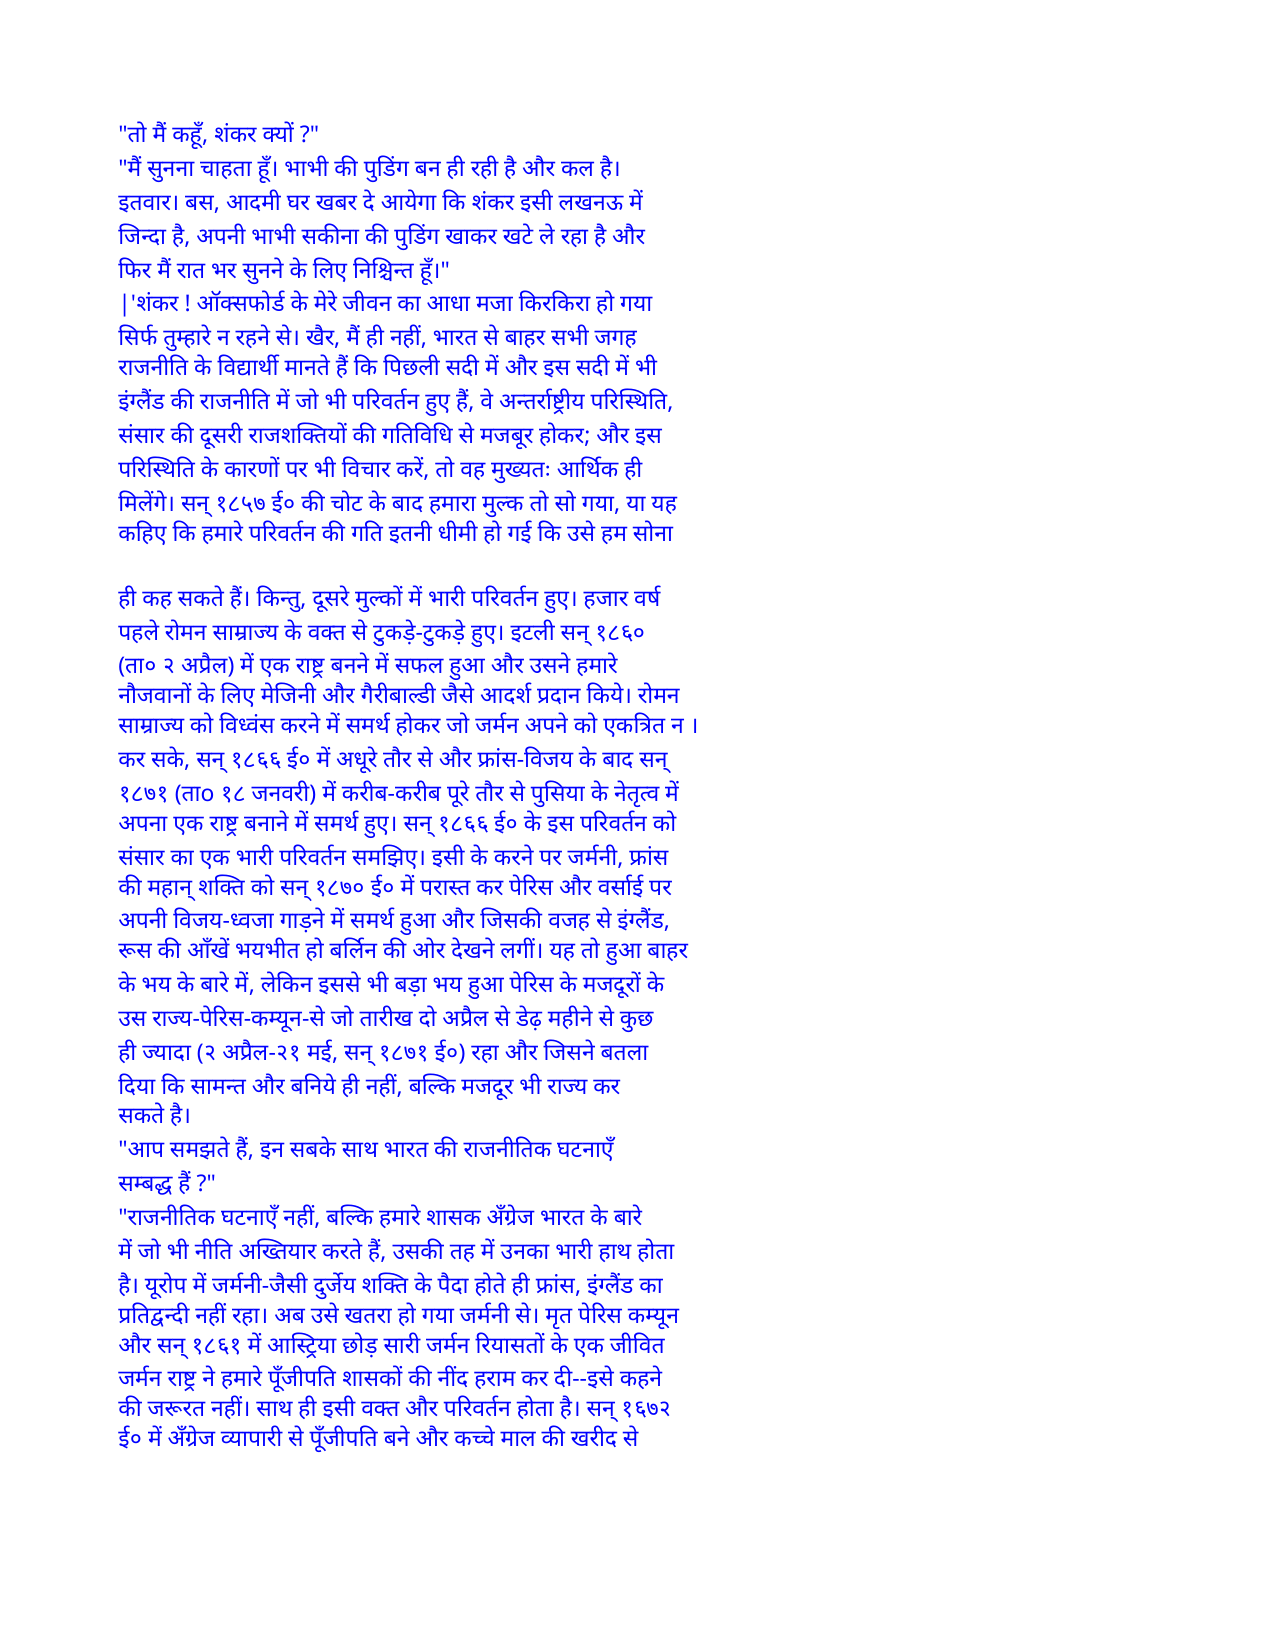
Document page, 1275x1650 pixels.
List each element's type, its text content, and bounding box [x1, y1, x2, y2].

text रूस की आँखें भयभीत हो बर्लिन की ओर देखने लगीं। यह तो हुआ बाहर [118, 938, 1157, 968]
text के भय के बारे में, लेकिन इससे भी बड़ा भय हुआ पेरिस के मजदूरों के [118, 968, 1157, 1002]
text संसार का एक भारी परिवर्तन समझिए। इसी के करने पर जर्मनी, फ्रांस [118, 841, 1157, 874]
text फिर मैं रात भर सुनने के लिए निश्चिन्त हूँ।" [118, 253, 1157, 287]
text संसार की दूसरी राजशक्तियों की गतिविधि से मजबूर होकर; और इस [118, 419, 1157, 453]
text उस राज्य-पेरिस-कम्यून-से जो तारीख दो अप्रैल से डेढ़ महीने से कुछ [118, 1002, 1157, 1036]
text "राजनीतिक घटनाएँ नहीं, बल्कि हमारे शासक अँग्रेज भारत के बारे [118, 1201, 1157, 1235]
text नौजवानों के लिए मेजिनी और गैरीबाल्डी जैसे आदर्श प्रदान किये। रोमन [118, 683, 1157, 713]
text १८७१ (ताo १८ जनवरी) में करीब-करीब पूरे तौर से पुसिया के नेतृत्व में [118, 777, 1157, 811]
text राजनीति के विद्यार्थी मानते हैं कि पिछली सदी में और इस सदी में भी [118, 355, 1157, 385]
text (ता० २ अप्रैल) में एक राष्ट्र बनने में सफल हुआ और उसने हमारे [118, 649, 1157, 683]
text है। यूरोप में जर्मनी-जैसी दुर्जेय शक्ति के पैदा होते ही फ्रांस, इंग्लैंड का [118, 1269, 1157, 1303]
text ई० में अँग्रेज व्यापारी से पूँजीपति बने और कच्चे माल की खरीद से [118, 1426, 1157, 1456]
text "आप समझते हैं, इन सबके साथ भारत की राजनीतिक घटनाएँ [118, 1133, 1157, 1167]
text इतवार। बस, आदमी घर खबर दे आयेगा कि शंकर इसी लखनऊ में [118, 186, 1157, 220]
text दिया कि सामन्त और बनिये ही नहीं, बल्कि मजदूर भी राज्य कर [118, 1069, 1157, 1103]
text सिर्फ तुम्हारे न रहने से। खैर, मैं ही नहीं, भारत से बाहर सभी जगह [118, 321, 1157, 355]
text साम्राज्य को विध्वंस करने में समर्थ होकर जो जर्मन अपने को एकत्रित न । [118, 713, 1157, 743]
text प्रतिद्वन्दी नहीं रहा। अब उसे खतरा हो गया जर्मनी से। मृत पेरिस कम्यून [118, 1303, 1157, 1332]
text जर्मन राष्ट्र ने हमारे पूँजीपति शासकों की नींद हराम कर दी--इसे कहने [118, 1362, 1157, 1396]
text "मैं सुनना चाहता हूँ। भाभी की पुडिंग बन ही रही है और कल है। [118, 152, 1157, 186]
text कहिए कि हमारे परिवर्तन की गति इतनी धीमी हो गई कि उसे हम सोना [118, 520, 1157, 550]
text की जरूरत नहीं। साथ ही इसी वक्त और परिवर्तन होता है। सन् १६७२ [118, 1396, 1157, 1426]
text परिस्थिति के कारणों पर भी विचार करें, तो वह मुख्यतः आर्थिक ही [118, 453, 1157, 487]
text ही ज्यादा (२ अप्रैल-२१ मई, सन् १८७१ ई०) रहा और जिसने बतला [118, 1036, 1157, 1069]
text सम्बद्ध हैं ?" [118, 1167, 1157, 1201]
text "तो मैं कहूँ, शंकर क्यों ?" [118, 118, 1157, 152]
text की महान् शक्ति को सन् १८७० ई० में परास्त कर पेरिस और वर्साई पर [118, 874, 1157, 904]
text पहले रोमन साम्राज्य के वक्त से टुकड़े-टुकड़े हुए। इटली सन् १८६० [118, 615, 1157, 649]
text अपनी विजय-ध्वजा गाड़ने में समर्थ हुआ और जिसकी वजह से इंग्लैंड, [118, 904, 1157, 938]
text में जो भी नीति अख्तियार करते हैं, उसकी तह में उनका भारी हाथ होता [118, 1235, 1157, 1269]
text ही कह सकते हैं। किन्तु, दूसरे मुल्कों में भारी परिवर्तन हुए। हजार वर्ष [118, 582, 1157, 615]
text |'शंकर ! ऑक्सफोर्ड के मेरे जीवन का आधा मजा किरकिरा हो गया [118, 287, 1157, 321]
text सकते है। [118, 1103, 1157, 1133]
text कर सके, सन् १८६६ ई० में अधूरे तौर से और फ्रांस-विजय के बाद सन् [118, 743, 1157, 777]
text जिन्दा है, अपनी भाभी सकीना की पुडिंग खाकर खटे ले रहा है और [118, 220, 1157, 253]
text इंग्लैंड की राजनीति में जो भी परिवर्तन हुए हैं, वे अन्तर्राष्ट्रीय परिस्थिति, [118, 385, 1157, 419]
text और सन् १८६१ में आस्ट्रिया छोड़ सारी जर्मन रियासतों के एक जीवित [118, 1332, 1157, 1362]
text अपना एक राष्ट्र बनाने में समर्थ हुए। सन् १८६६ ई० के इस परिवर्तन को [118, 811, 1157, 841]
text मिलेंगे। सन् १८५७ ई० की चोट के बाद हमारा मुल्क तो सो गया, या यह [118, 487, 1157, 520]
